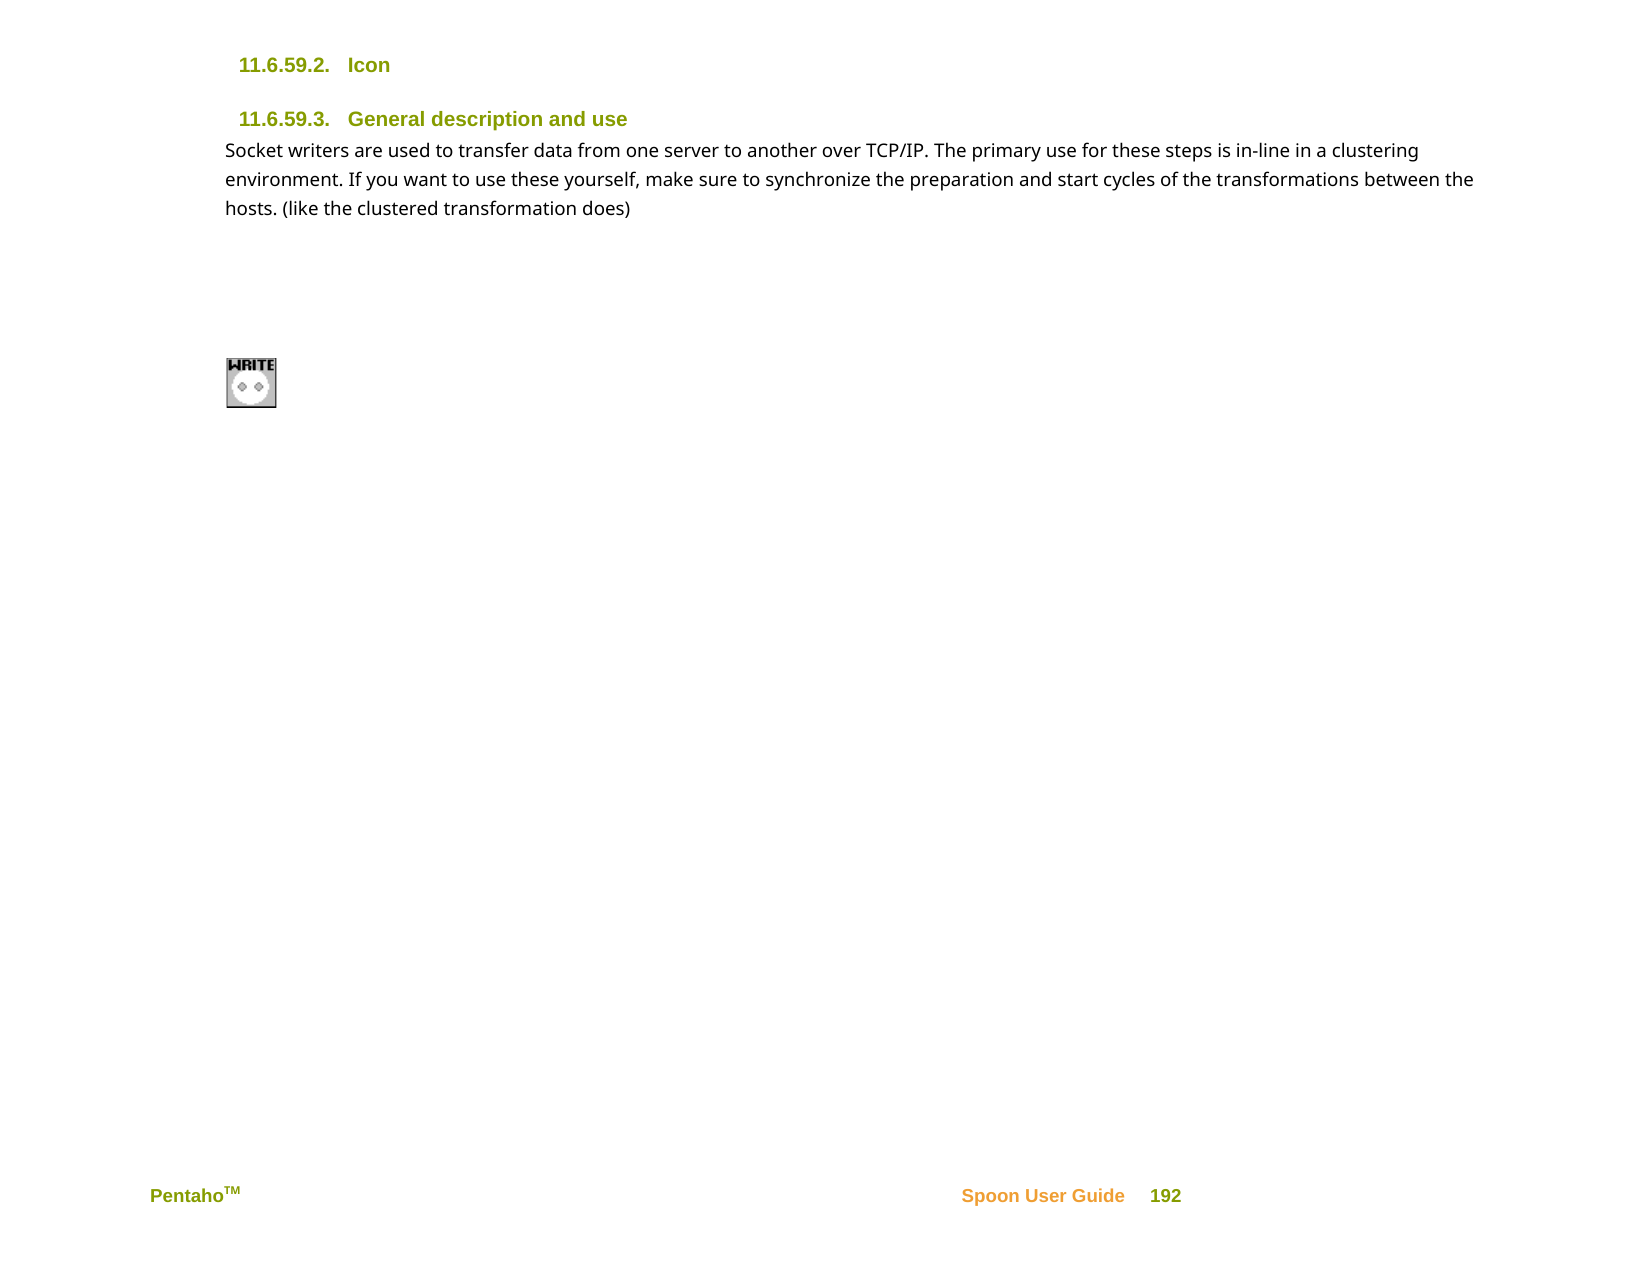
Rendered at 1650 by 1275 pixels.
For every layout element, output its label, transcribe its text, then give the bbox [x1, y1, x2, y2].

subtitle Icon [239, 45, 1500, 80]
subtitle General description and use [239, 99, 1500, 133]
text Socket writers are used to transfer data from one server to another over TCP/IP. The primary use for these steps is in-line in a clustering environment. If you want to use these yourself, make sure to synchronize the preparation and start cycles of the transformations between the hosts. (like the clustered transformation does) [225, 134, 1500, 222]
picture [226, 358, 277, 408]
